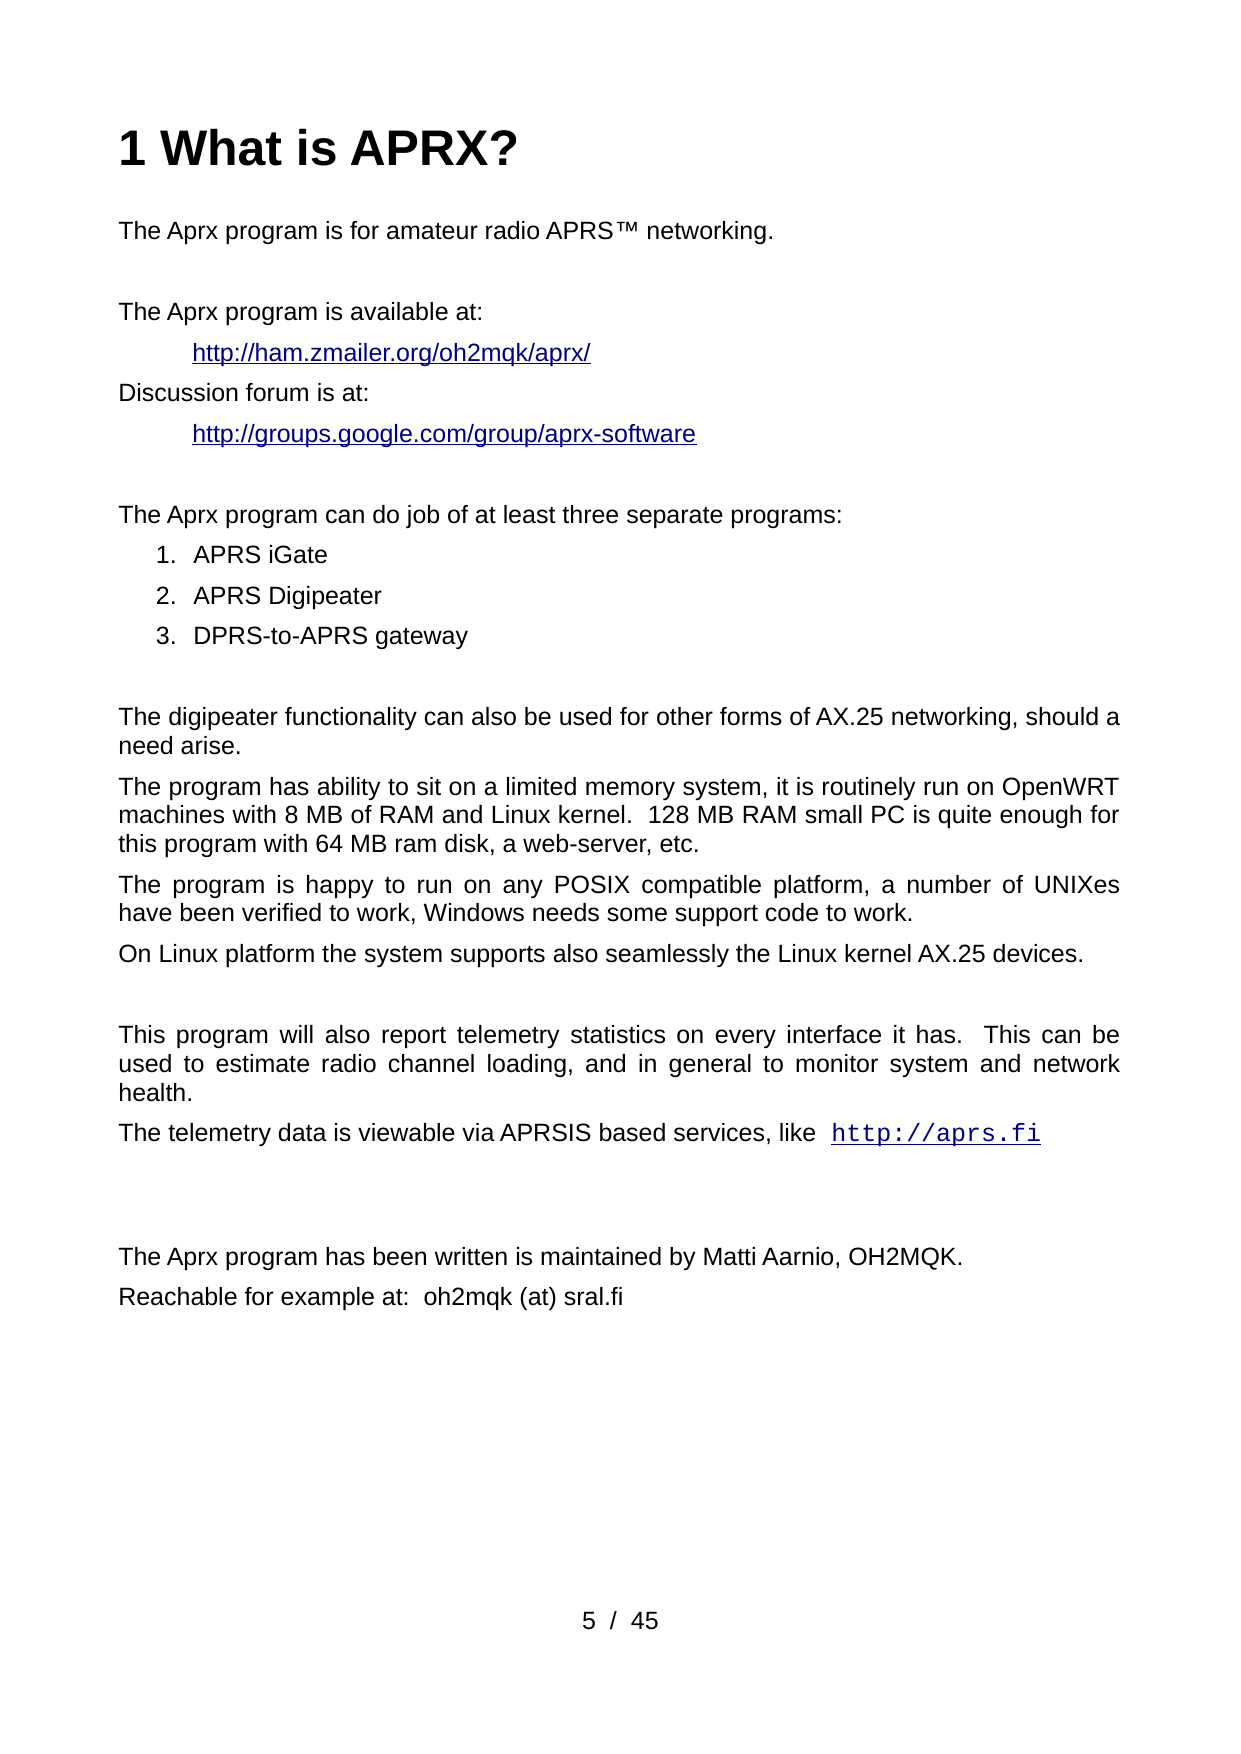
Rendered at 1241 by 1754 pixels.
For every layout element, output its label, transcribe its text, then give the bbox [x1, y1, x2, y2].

text The Aprx program is for amateur radio APRS™ networking. [118, 216, 1122, 245]
text http://ham.zmailer.org/oh2mqk/aprx/ [118, 338, 1122, 366]
text The Aprx program has been written is maintained by Matti Aarnio, OH2MQK. [118, 1242, 1122, 1271]
text Discussion forum is at: [118, 378, 1122, 407]
list APRS iGate [156, 540, 1122, 569]
text http://groups.google.com/group/aprx-software [118, 419, 1122, 447]
text The program is happy to run on any POSIX compatible platform, a number of UNIXes have been verified to work, Windows needs some support code to work. [118, 870, 1122, 927]
text Reachable for example at: oh2mqk (at) sral.fi [118, 1282, 1122, 1311]
text This program will also report telemetry statistics on every interface it has. This can be used to estimate radio channel loading, and in general to monitor system and network health. [118, 1020, 1122, 1106]
list DPRS-to-APRS gateway [156, 621, 1122, 650]
text The Aprx program is available at: [118, 297, 1122, 326]
text On Linux platform the system supports also seamlessly the Linux kernel AX.25 devices. [118, 939, 1122, 968]
text The digipeater functionality can also be used for other forms of AX.25 networking, should a need arise. [118, 702, 1122, 760]
subtitle What is APRX? [118, 118, 1122, 176]
text The program has ability to sit on a limited memory system, it is routinely run on OpenWRT machines with 8 MB of RAM and Linux kernel. 128 MB RAM small PC is quite enough for this program with 64 MB ram disk, a web-server, etc. [118, 772, 1122, 858]
list APRS Digipeater [156, 581, 1122, 609]
text The Aprx program can do job of at least three separate programs: [118, 500, 1122, 528]
text The telemetry data is viewable via APRSIS based services, like http://aprs.fi [118, 1118, 1122, 1149]
